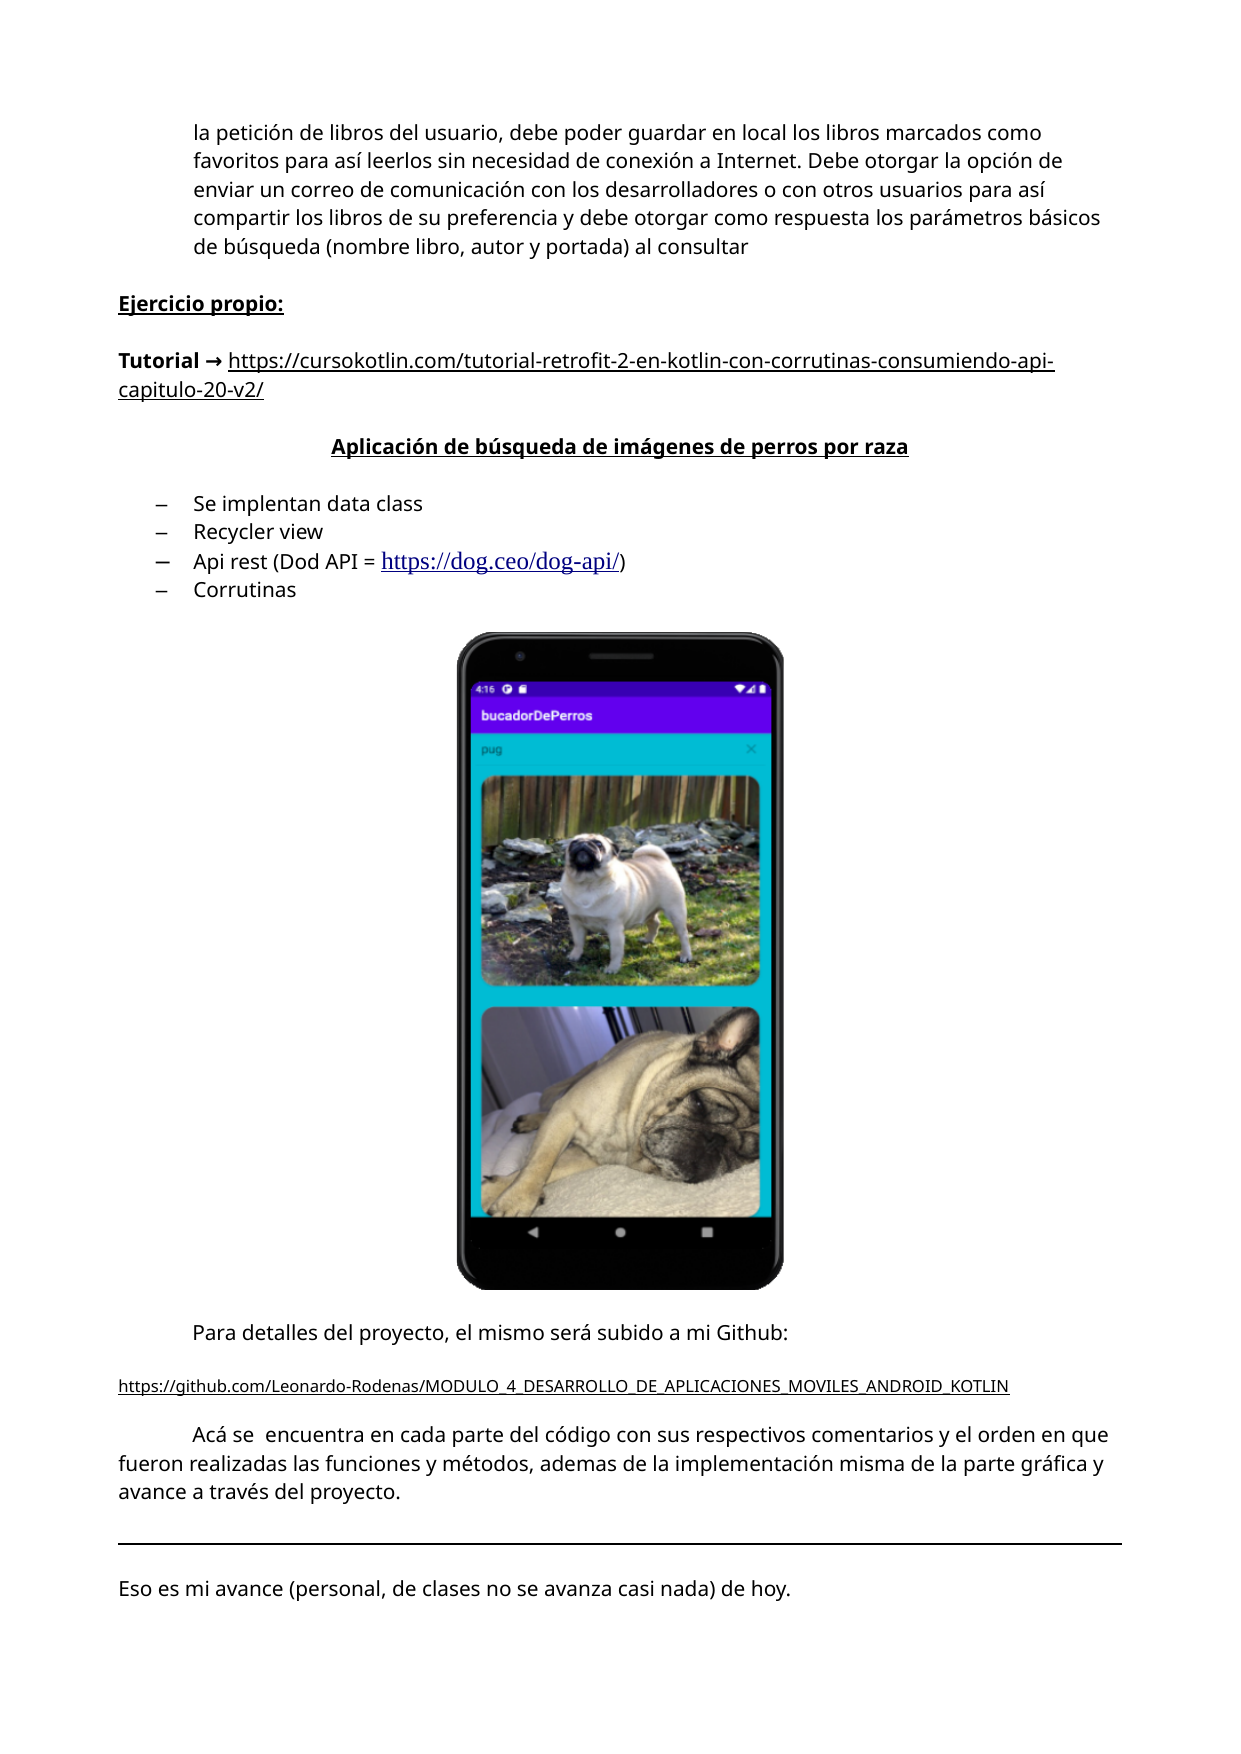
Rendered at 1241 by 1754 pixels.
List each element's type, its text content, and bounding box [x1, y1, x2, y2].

list Se implentan data class [156, 489, 1122, 517]
list Recycler view [156, 517, 1122, 546]
text Aplicación de búsqueda de imágenes de perros por raza [118, 432, 1122, 460]
list Api rest (Dod API = https://dog.ceo/dog-api/) [156, 546, 1122, 575]
text Tutorial → https://cursokotlin.com/tutorial-retrofit-2-en-kotlin-con-corrutinas-consumiendo-api-capitulo-20-v2/ [118, 346, 1122, 403]
text Ejercicio propio: [118, 289, 1122, 317]
text Acá se encuentra en cada parte del código con sus respectivos comentarios y el orden en que fueron realizadas las funciones y métodos, ademas de la implementación misma de la parte gráfica y avance a través del proyecto. [118, 1421, 1122, 1506]
list la petición de libros del usuario, debe poder guardar en local los libros marcados como favoritos para así leerlos sin necesidad de conexión a Internet. Debe otorgar la opción de enviar un correo de comunicación con los desarrolladores o con otros usuarios para así compartir los libros de su preferencia y debe otorgar como respuesta los parámetros básicos de búsqueda (nombre libro, autor y portada) al consultar [156, 118, 1122, 260]
text Eso es mi avance (personal, de clases no se avanza casi nada) de hoy. [118, 1574, 1122, 1603]
text Para detalles del proyecto, el mismo será subido a mi Github: [118, 1318, 1122, 1346]
text https://github.com/Leonardo-Rodenas/MODULO_4_DESARROLLO_DE_APLICACIONES_MOVILES_ANDROID_KOTLIN [118, 1375, 1122, 1398]
list Corrutinas [156, 575, 1122, 604]
